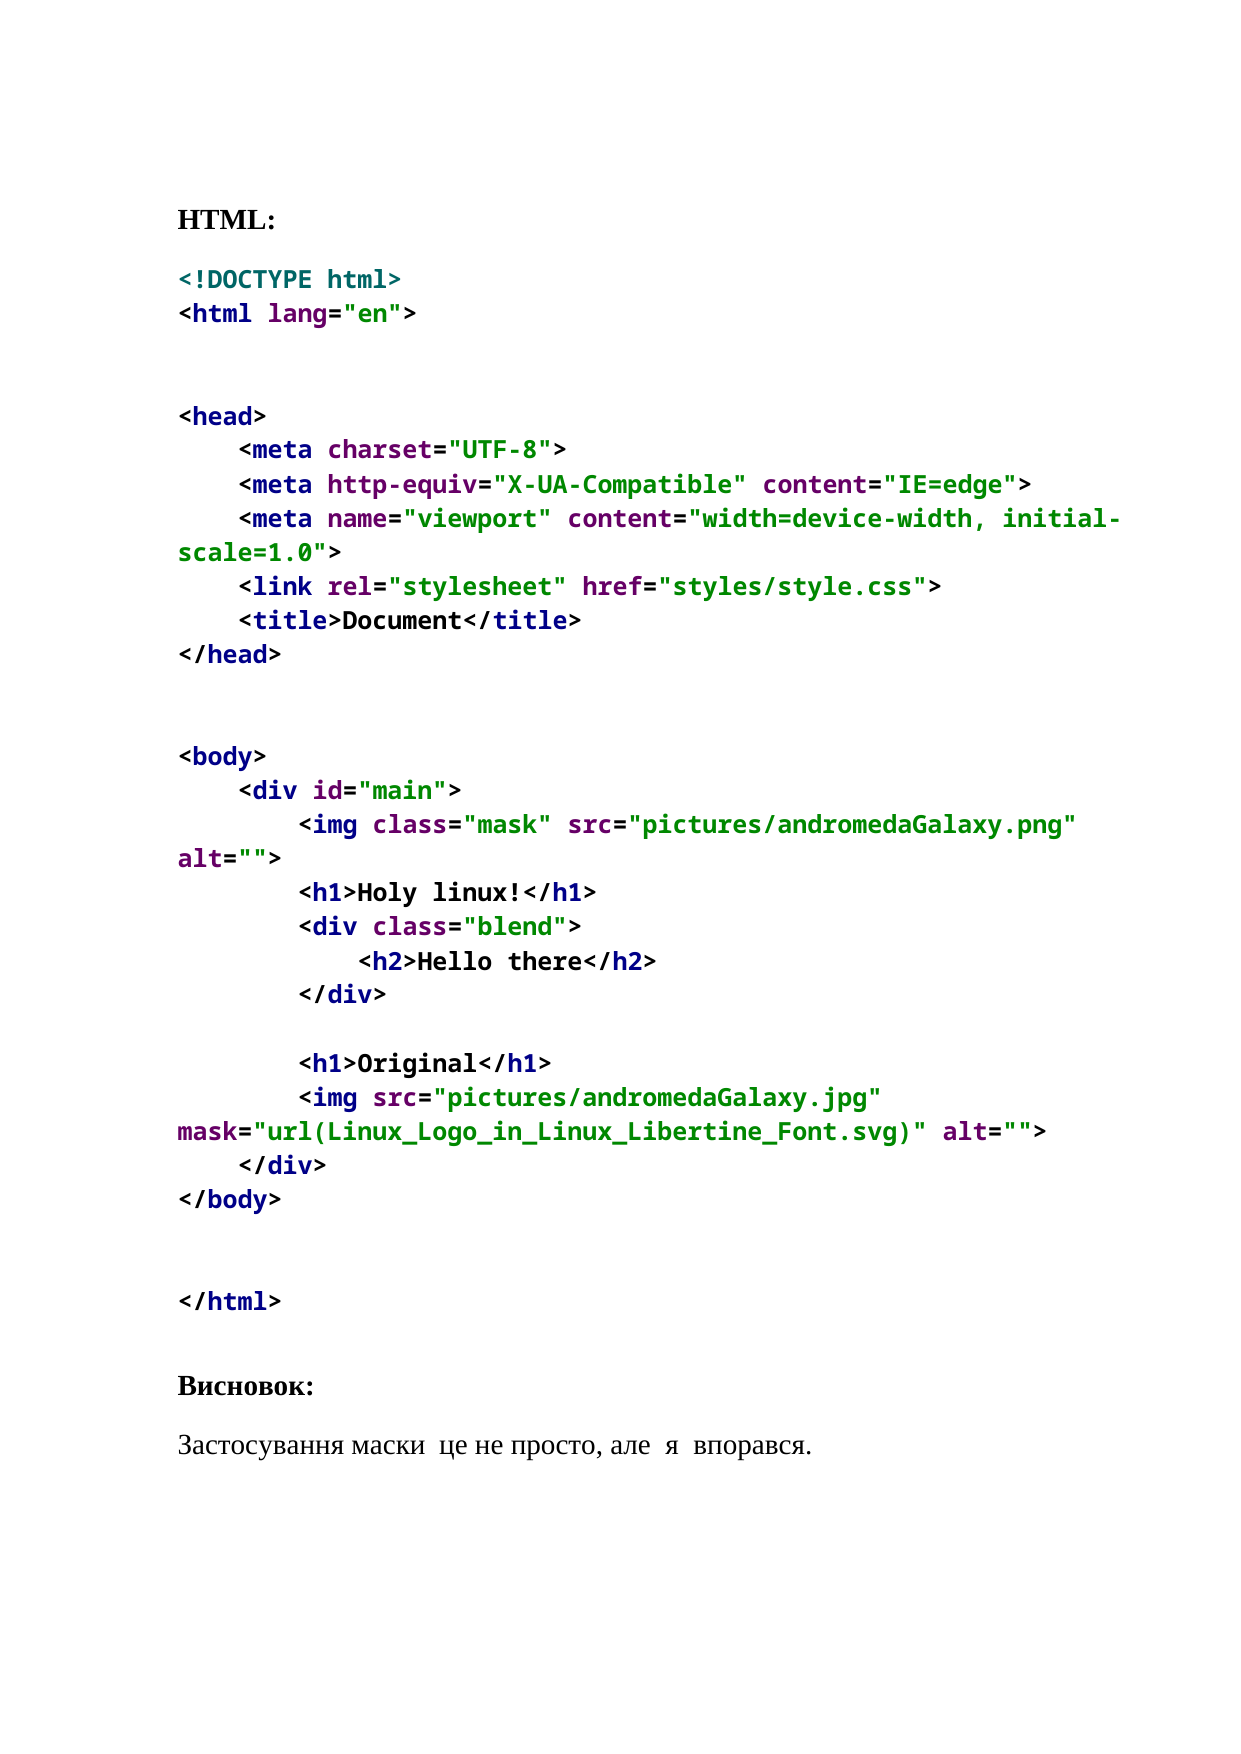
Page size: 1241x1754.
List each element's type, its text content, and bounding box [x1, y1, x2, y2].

text <meta name="viewport" content="width=device-width, initial-scale=1.0"> [177, 500, 1152, 568]
text <h1>Original</h1> [177, 1045, 1152, 1079]
text </div> [177, 1147, 1152, 1182]
text Застосування маски це не просто, але я впорався. [177, 1427, 1152, 1461]
text <img src="pictures/andromedaGalaxy.jpg" mask="url(Linux_Logo_in_Linux_Libertine_Font.svg)" alt=""> [177, 1079, 1152, 1147]
text <meta charset="UTF-8"> [177, 432, 1152, 466]
text </head> [177, 637, 1152, 671]
text <html lang="en"> [177, 296, 1152, 330]
text HTML: [177, 202, 1152, 236]
text <meta http-equiv="X-UA-Compatible" content="IE=edge"> [177, 466, 1152, 500]
text <link rel="stylesheet" href="styles/style.css"> [177, 568, 1152, 602]
text <h1>Holy linux!</h1> [177, 875, 1152, 909]
text Висновок: [177, 1368, 1152, 1401]
text <!DOCTYPE html> [177, 262, 1152, 296]
text <head> [177, 398, 1152, 432]
text <img class="mask" src="pictures/andromedaGalaxy.png" alt=""> [177, 807, 1152, 875]
text <title>Document</title> [177, 602, 1152, 637]
text </div> [177, 977, 1152, 1011]
text <div class="blend"> [177, 909, 1152, 943]
text <h2>Hello there</h2> [177, 943, 1152, 977]
text <div id="main"> [177, 773, 1152, 807]
text <body> [177, 739, 1152, 773]
text </body> [177, 1182, 1152, 1216]
text </html> [177, 1284, 1152, 1318]
